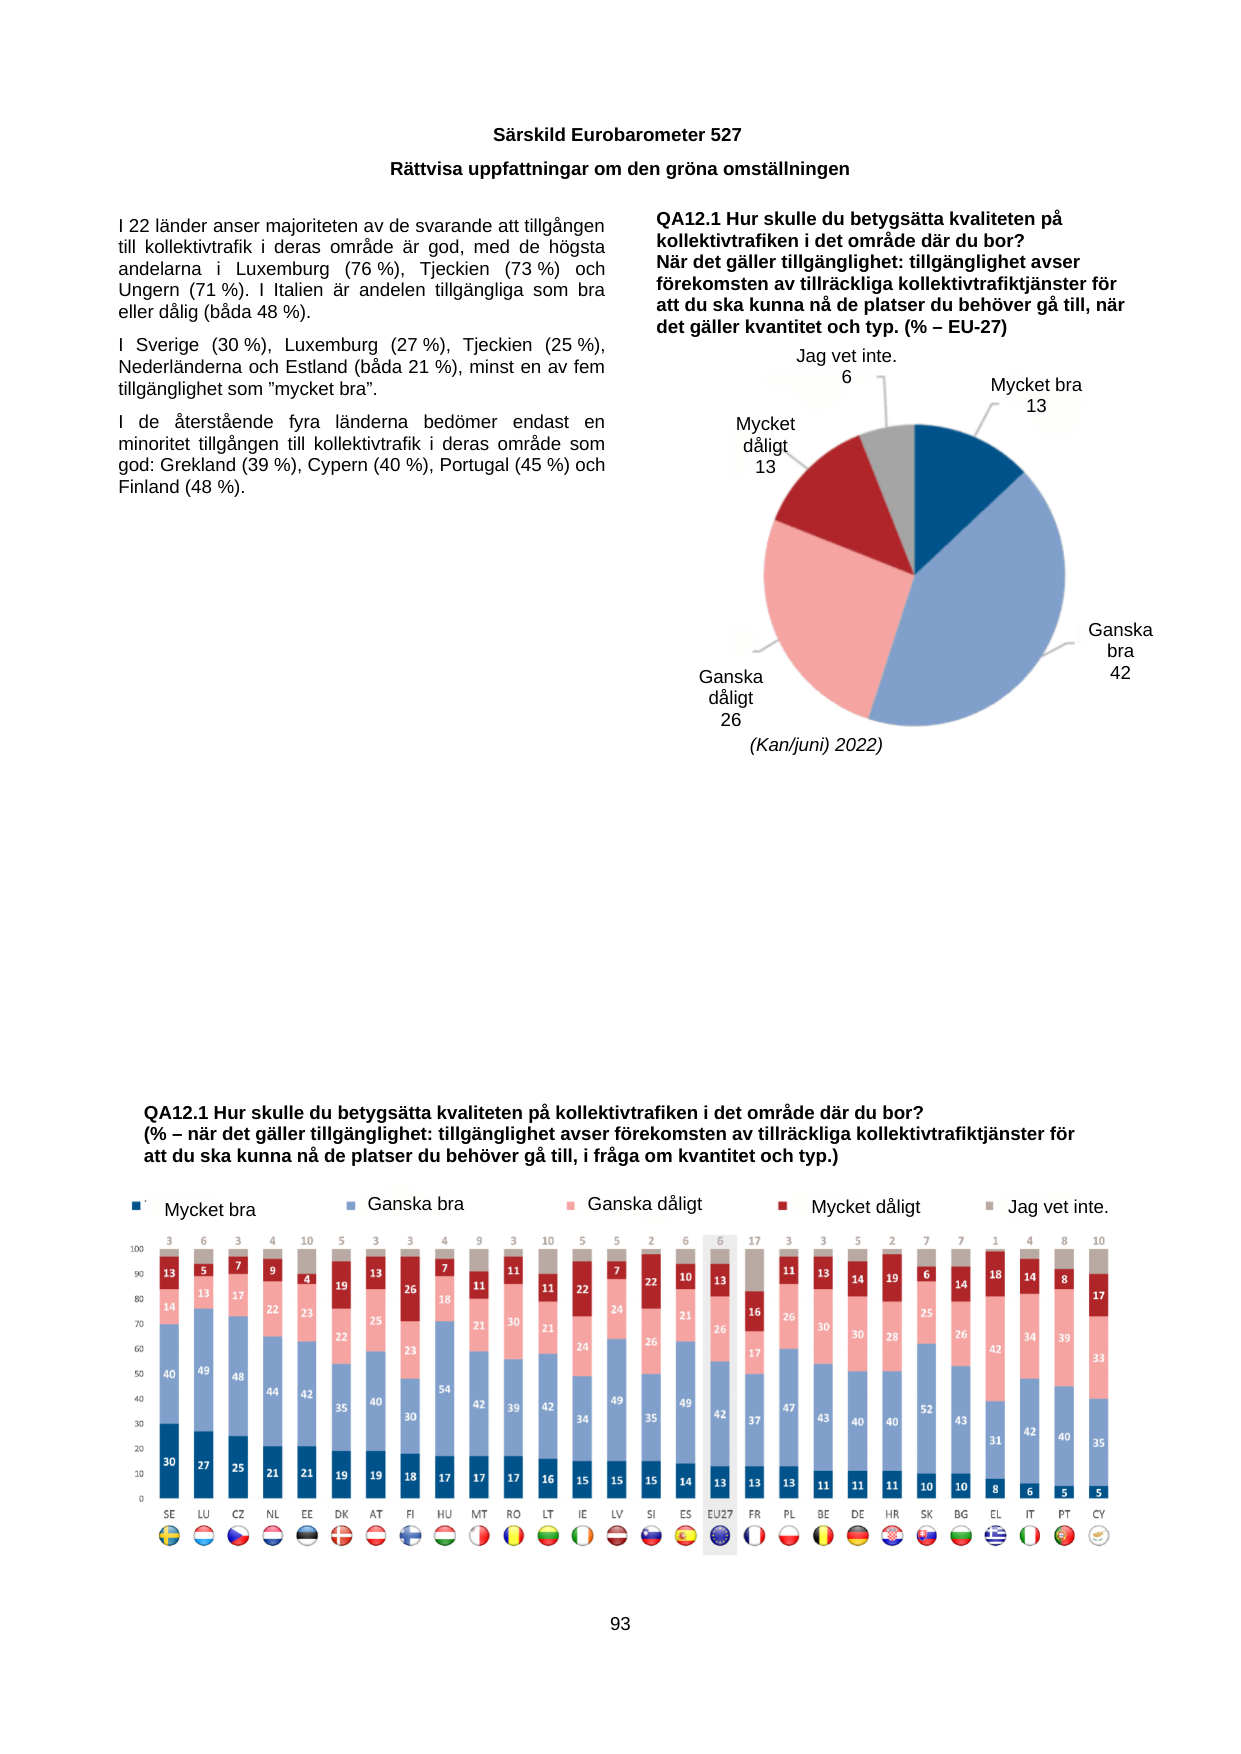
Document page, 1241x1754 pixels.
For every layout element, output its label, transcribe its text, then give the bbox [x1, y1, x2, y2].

text I de återstående fyra länderna bedömer endast en minoritet tillgången till kollektivtrafik i deras område som god: Grekland (39 %), Cypern (40 %), Portugal (45 %) och Finland (48 %). [118, 411, 605, 497]
text I 22 länder anser majoriteten av de svarande att tillgången till kollektivtrafik i deras område är god, med de högsta andelarna i Luxemburg (76 %), Tjeckien (73 %) och Ungern (71 %). I Italien är andelen tillgängliga som bra eller dålig (båda 48 %). [118, 214, 605, 322]
text I Sverige (30 %), Luxemburg (27 %), Tjeckien (25 %), Nederländerna och Estland (båda 21 %), minst en av fem tillgänglighet som ”mycket bra”. [118, 334, 605, 399]
picture [115, 1183, 1075, 1224]
picture [731, 372, 1083, 729]
picture [124, 1230, 1120, 1558]
